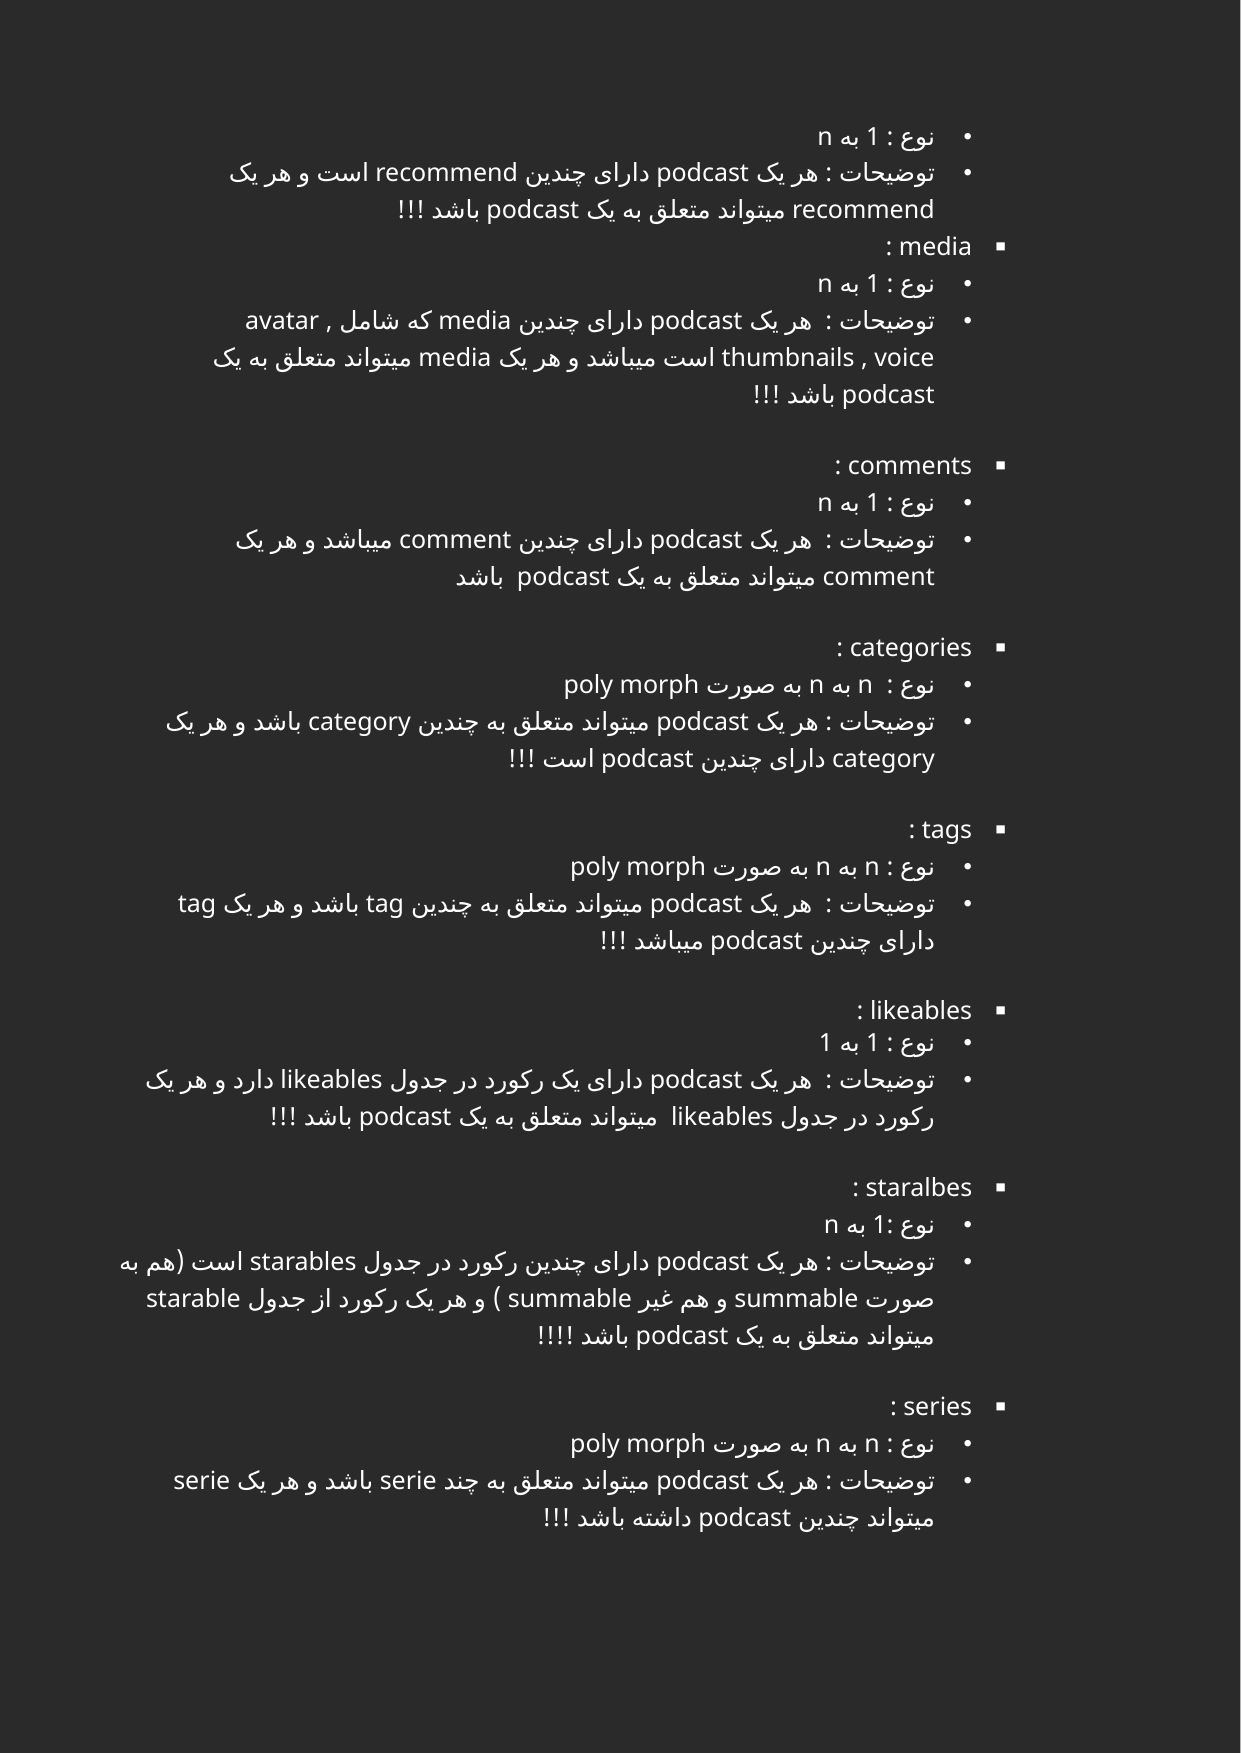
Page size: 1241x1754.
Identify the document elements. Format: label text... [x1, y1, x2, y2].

list نوع :‌1 به n [118, 1207, 972, 1244]
list توضیحات : هر یک podcast دارای یک رکورد در جدول likeables دارد و هر یک رکورد در جدول likeables میتواند متعلق به یک podcast باشد !!! [118, 1062, 972, 1136]
list نوع :‌ n به n به صورت poly morph [118, 1426, 972, 1463]
list توضیحات : هر یک podcast دارای چندین comment میباشد و هر یک comment میتواند متعلق به یک podcast باشد [118, 522, 972, 596]
list توضیحات :‌ هر یک podcast دارای چندین recommend است و هر یک recommend میتواند متعلق به یک podcast باشد !!! [118, 155, 972, 229]
list staralbes : [118, 1170, 1010, 1207]
list توضیحات : هر یک podcast میتواند متعلق به چندین tag باشد و هر یک tag دارای چندین podcast میباشد !!! [118, 886, 972, 960]
list توضیحات :‌ هر یک podcast میتواند متعلق به چندین category باشد و هر یک category دارای چندین podcast است !!! [118, 704, 972, 778]
list tags : [118, 812, 1010, 849]
list نوع : 1 به n [118, 266, 972, 303]
list توضیحات : هر یک podcast دارای چندین media که شامل avatar , thumbnails , voice است میباشد و هر یک media میتواند متعلق به یک podcast باشد !!! [118, 303, 972, 414]
list series : [118, 1389, 1010, 1426]
list توضیحات : هر یک podcast دارای چندین رکورد در جدول starables است (هم به صورت summable و هم غیر summable ) و هر یک رکورد از جدول starable میتواند متعلق به یک podcast باشد !!!! [118, 1244, 972, 1355]
list نوع :‌ n به n به صورت poly morph [118, 849, 972, 886]
list media : [118, 229, 1010, 266]
list نوع : 1 به n [118, 118, 972, 155]
list نوع :‌ 1 به 1 [118, 1029, 972, 1062]
list توضیحات :‌ هر یک podcast میتواند متعلق به چند serie باشد و هر یک serie میتواند چندین podcast داشته باشد !!! [118, 1463, 972, 1537]
list comments : [118, 448, 1010, 485]
list نوع : n به n به صورت poly morph [118, 667, 972, 704]
list categories : [118, 630, 1010, 667]
list likeables : [118, 992, 1010, 1029]
list نوع : 1 به n [118, 485, 972, 522]
